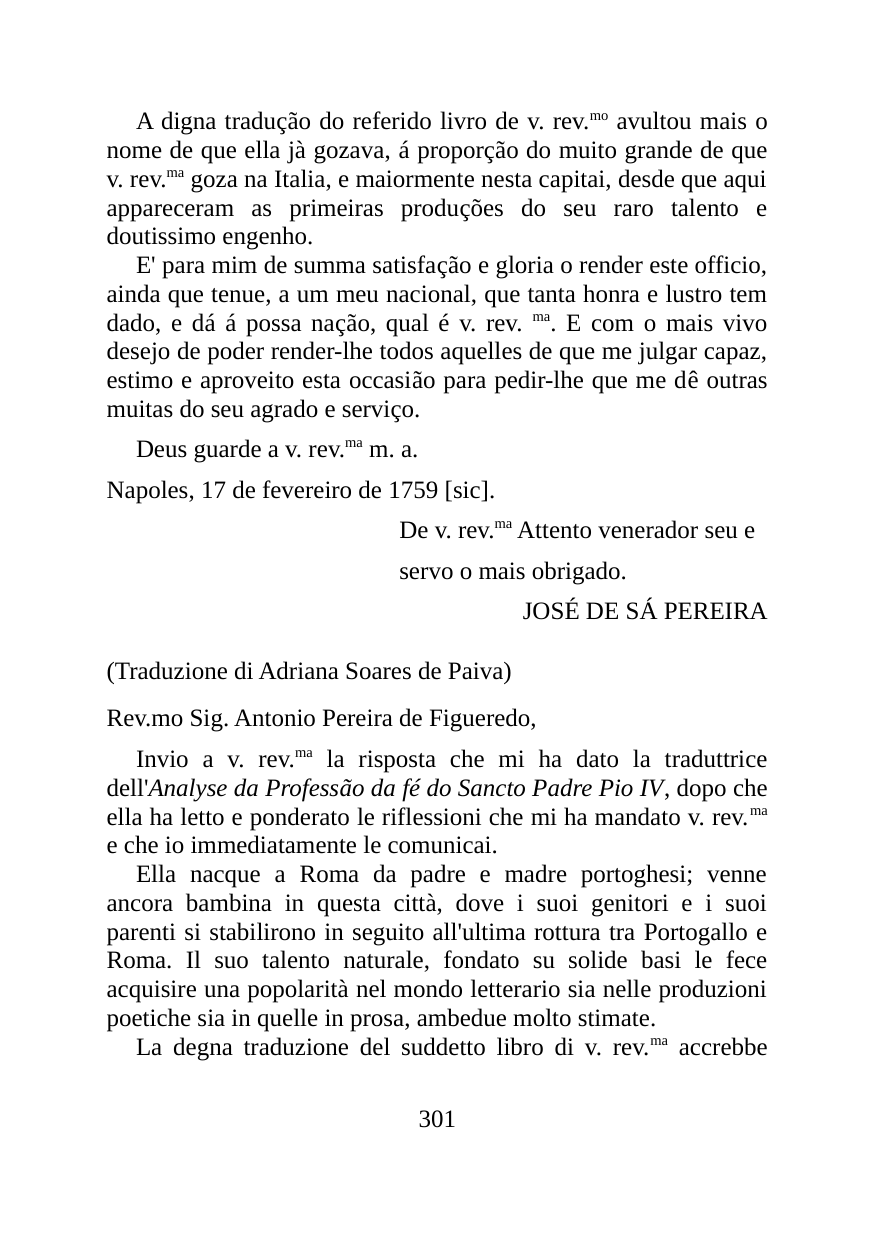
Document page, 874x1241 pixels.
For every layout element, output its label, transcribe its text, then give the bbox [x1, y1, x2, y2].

subtitle (Traduzione di Adriana Soares de Paiva) [106, 656, 768, 685]
text E' para mim de summa satisfação e gloria o render este officio, ainda que tenue, a um meu nacional, que tanta honra e lustro tem dado, e dá á possa nação, qual é v. rev. ma. E com o mais vivo desejo de poder render-lhe todos aquelles de que me julgar capaz, estimo e aproveito esta occasião para pedir-lhe que me dê outras muitas do seu agrado e serviço. [106, 250, 768, 423]
text La degna traduzione del suddetto libro di v. rev.ma accrebbe [106, 1032, 768, 1060]
text De v. rev.ma Attento venerador seu e [399, 515, 768, 544]
text JOSÉ DE SÁ PEREIRA [106, 596, 768, 625]
text Ella nacque a Roma da padre e madre portoghesi; venne ancora bambina in questa città, dove i suoi genitori e i suoi parenti si stabilirono in seguito all'ultima rottura tra Portogallo e Roma. Il suo talento naturale, fondato su solide basi le fece acquisire una popolarità nel mondo letterario sia nelle produzioni poetiche sia in quelle in prosa, ambedue molto stimate. [106, 859, 768, 1032]
text Napoles, 17 de fevereiro de 1759 [sic]. [106, 475, 768, 504]
text A digna tradução do referido livro de v. rev.mo avultou mais o nome de que ella jà gozava, á proporção do muito grande de que v. rev.ma goza na Italia, e maiormente nesta capitai, desde que aqui appareceram as primeiras produções do seu raro talento e doutissimo engenho. [106, 106, 768, 250]
text Invio a v. rev.ma la risposta che mi ha dato la traduttrice dell'Analyse da Professão da fé do Sancto Padre Pio IV, dopo che ella ha letto e ponderato le riflessioni che mi ha mandato v. rev.ma e che io immediatamente le comunicai. [106, 744, 768, 859]
text Deus guarde a v. rev.ma m. a. [106, 434, 768, 463]
text servo o mais obrigado. [399, 556, 768, 585]
text Rev.mo Sig. Antonio Pereira de Figueredo, [106, 703, 768, 732]
